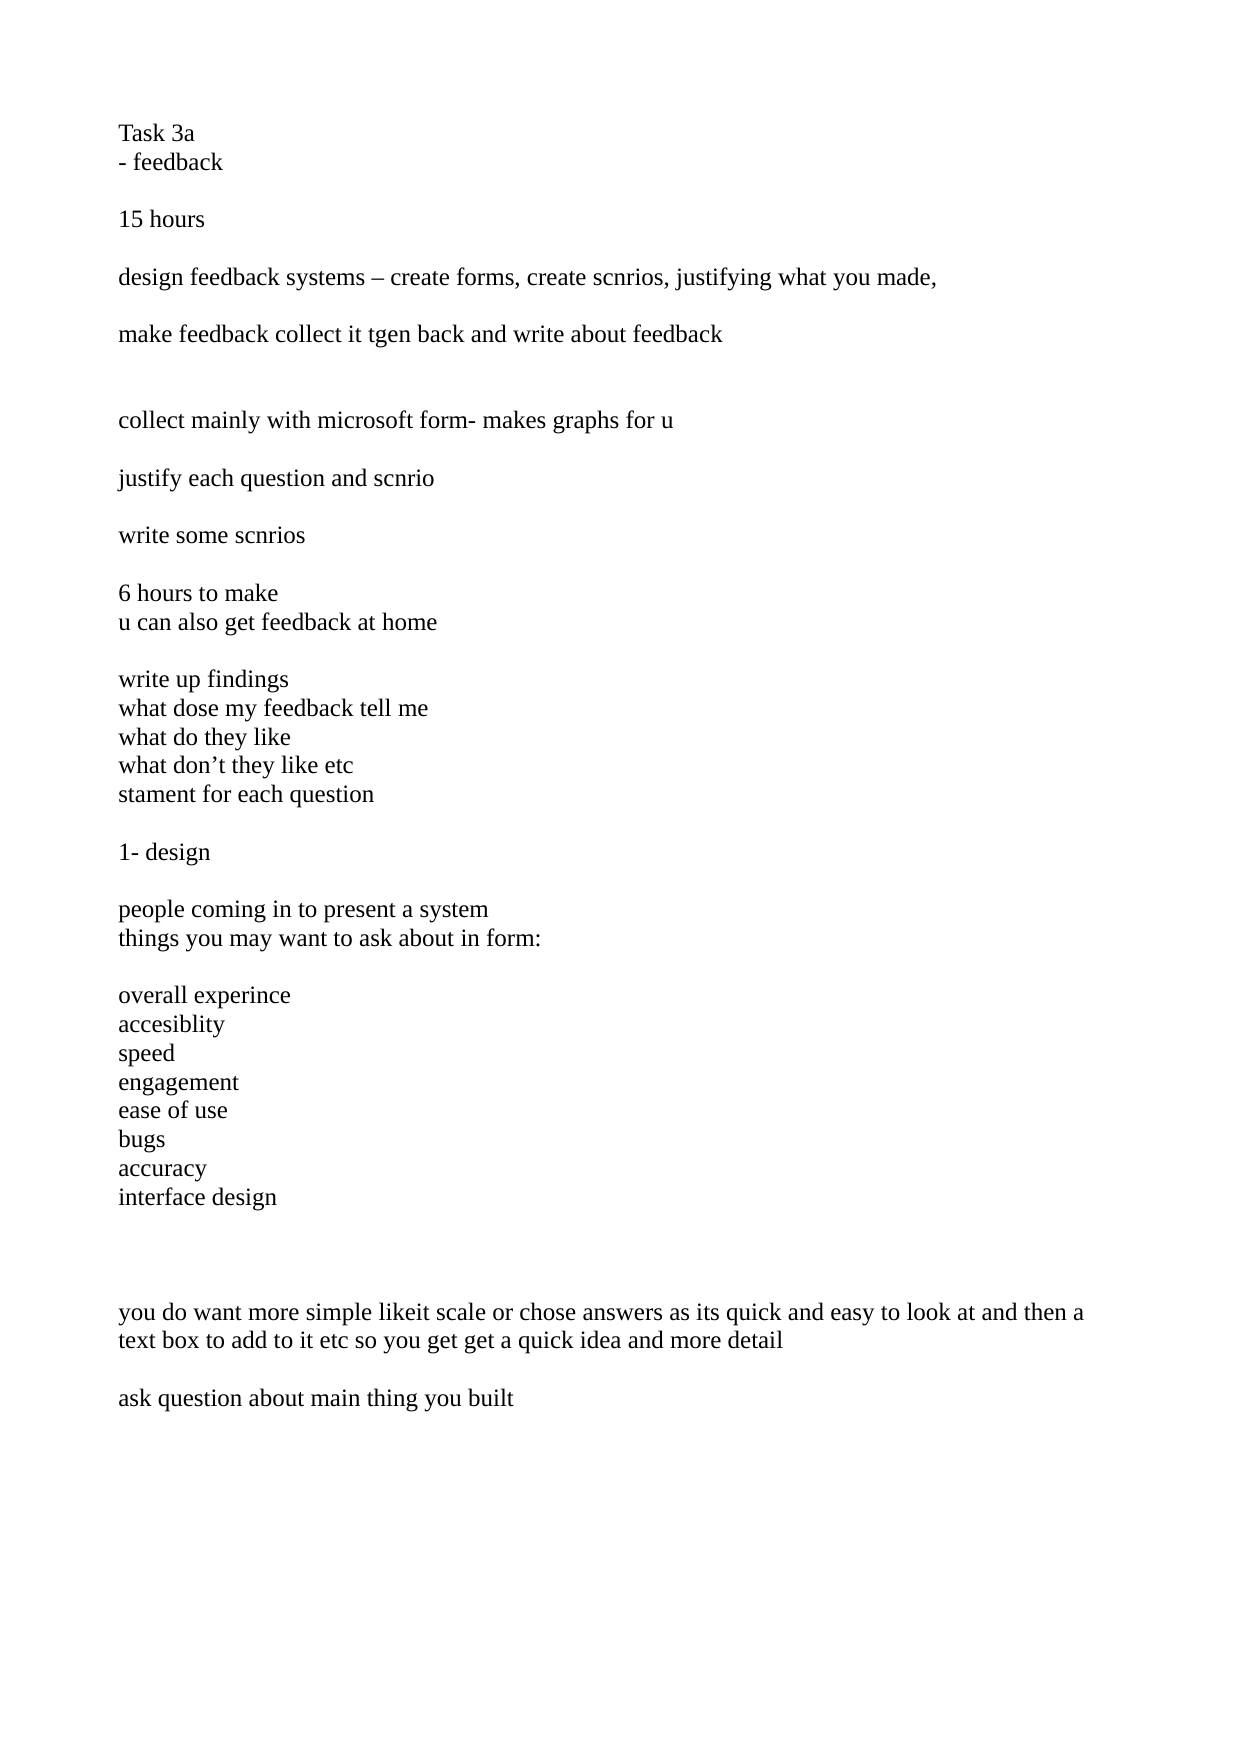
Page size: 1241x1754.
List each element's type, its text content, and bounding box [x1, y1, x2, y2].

text accesiblity [118, 1009, 1122, 1038]
text speed [118, 1038, 1122, 1067]
text bugs [118, 1124, 1122, 1153]
text engagement [118, 1067, 1122, 1096]
text interface design [118, 1182, 1122, 1211]
text ease of use [118, 1096, 1122, 1124]
text make feedback collect it tgen back and write about feedback [118, 319, 1122, 348]
text accuracy [118, 1153, 1122, 1182]
text overall experince [118, 981, 1122, 1009]
text 6 hours to make [118, 578, 1122, 607]
text people coming in to present a system [118, 894, 1122, 923]
text - feedback [118, 147, 1122, 176]
text 1- design [118, 837, 1122, 866]
text what don’t they like etc [118, 751, 1122, 779]
text collect mainly with microsoft form- makes graphs for u [118, 406, 1122, 434]
text 15 hours [118, 204, 1122, 233]
text design feedback systems – create forms, create scnrios, justifying what you made, [118, 262, 1122, 291]
text what dose my feedback tell me [118, 693, 1122, 722]
text what do they like [118, 722, 1122, 751]
text stament for each question [118, 779, 1122, 808]
text justify each question and scnrio [118, 463, 1122, 492]
text write up findings [118, 664, 1122, 693]
text things you may want to ask about in form: [118, 923, 1122, 952]
text you do want more simple likeit scale or chose answers as its quick and easy to look at and then a text box to add to it etc so you get get a quick idea and more detail [118, 1297, 1122, 1354]
text write some scnrios [118, 521, 1122, 549]
text Task 3a [118, 118, 1122, 147]
text ask question about main thing you built [118, 1383, 1122, 1412]
text u can also get feedback at home [118, 607, 1122, 636]
